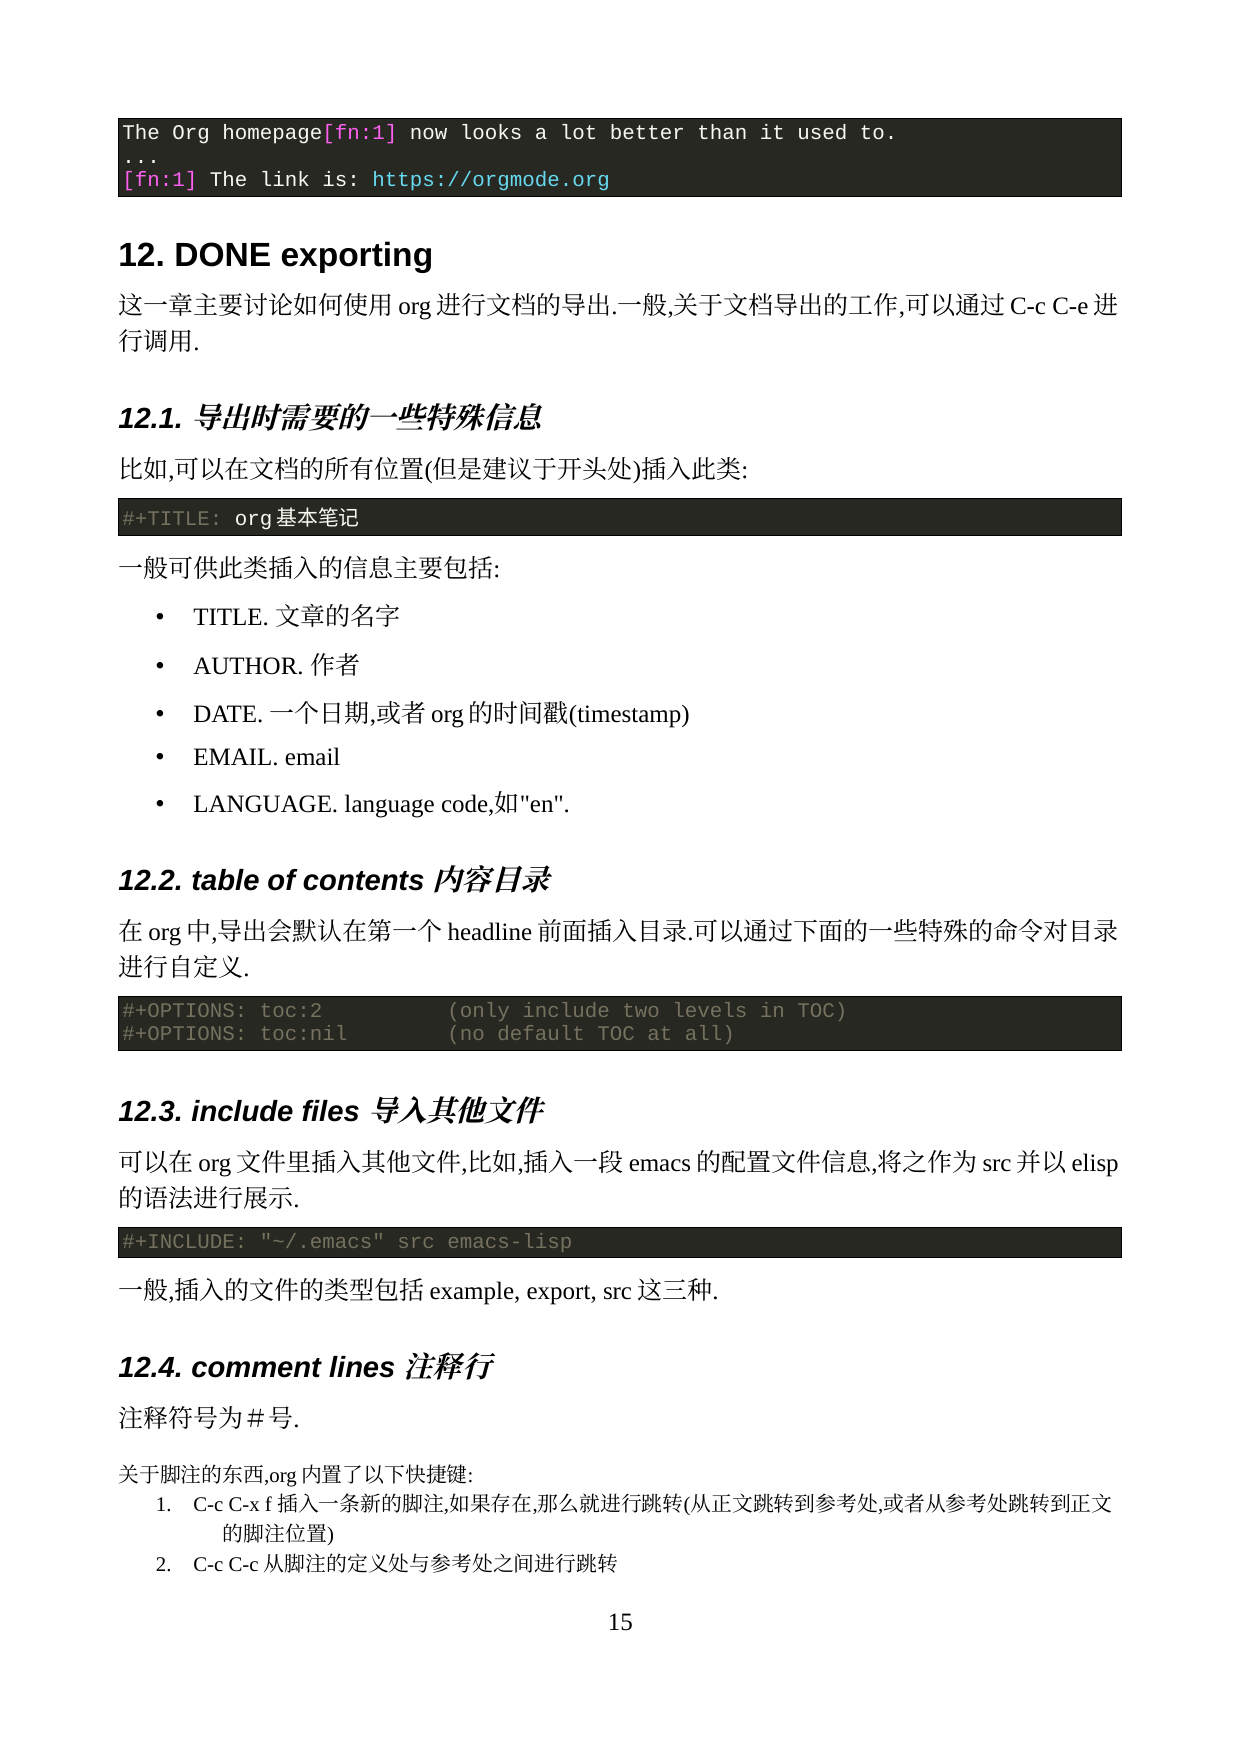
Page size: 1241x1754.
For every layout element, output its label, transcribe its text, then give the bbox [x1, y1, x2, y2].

list AUTHOR. 作者 [156, 645, 1122, 681]
text 注释符号为＃号. [118, 1399, 1122, 1435]
text 一般可供此类插入的信息主要包括: [118, 548, 1122, 584]
text #+OPTIONS: toc:nil (no default TOC at all) [119, 1019, 1121, 1050]
text 一般,插入的文件的类型包括example, export, src这三种. [118, 1271, 1122, 1307]
text 在org中,导出会默认在第一个headline前面插入目录.可以通过下面的一些特殊的命令对目录进行自定义. [118, 911, 1122, 983]
subtitle include files 导入其他文件 [118, 1088, 1122, 1130]
text #+OPTIONS: toc:2 (only include two levels in TOC) [119, 997, 1121, 1019]
text The Org homepage[fn:1] now looks a lot better than it used to. [119, 119, 1121, 142]
text #+TITLE: org基本笔记 [119, 499, 1121, 535]
text 比如,可以在文档的所有位置(但是建议于开头处)插入此类: [118, 449, 1122, 485]
text #+INCLUDE: "~/.emacs" src emacs-lisp [119, 1228, 1121, 1257]
text 关于脚注的东西,org内置了以下快捷键: [118, 1458, 1122, 1488]
text ... [119, 142, 1121, 165]
subtitle table of contents 内容目录 [118, 857, 1122, 899]
subtitle DONE exporting [118, 234, 1122, 273]
list C-c C-x f 插入一条新的脚注,如果存在,那么就进行跳转(从正文跳转到参考处,或者从参考处跳转到正文的脚注位置) [156, 1488, 1122, 1548]
text 可以在org文件里插入其他文件,比如,插入一段emacs的配置文件信息,将之作为src并以elisp的语法进行展示. [118, 1143, 1122, 1214]
text 这一章主要讨论如何使用org进行文档的导出.一般,关于文档导出的工作,可以通过C-c C-e进行调用. [118, 286, 1122, 357]
subtitle 导出时需要的一些特殊信息 [118, 395, 1122, 437]
list EMAIL. email [156, 742, 1122, 771]
list DATE. 一个日期,或者org的时间戳(timestamp) [156, 694, 1122, 730]
list LANGUAGE. language code,如"en". [156, 783, 1122, 819]
list C-c C-c 从脚注的定义处与参考处之间进行跳转 [156, 1548, 1122, 1578]
subtitle comment lines 注释行 [118, 1344, 1122, 1386]
list TITLE. 文章的名字 [156, 597, 1122, 633]
text [fn:1] The link is: https://orgmode.org [119, 165, 1121, 196]
